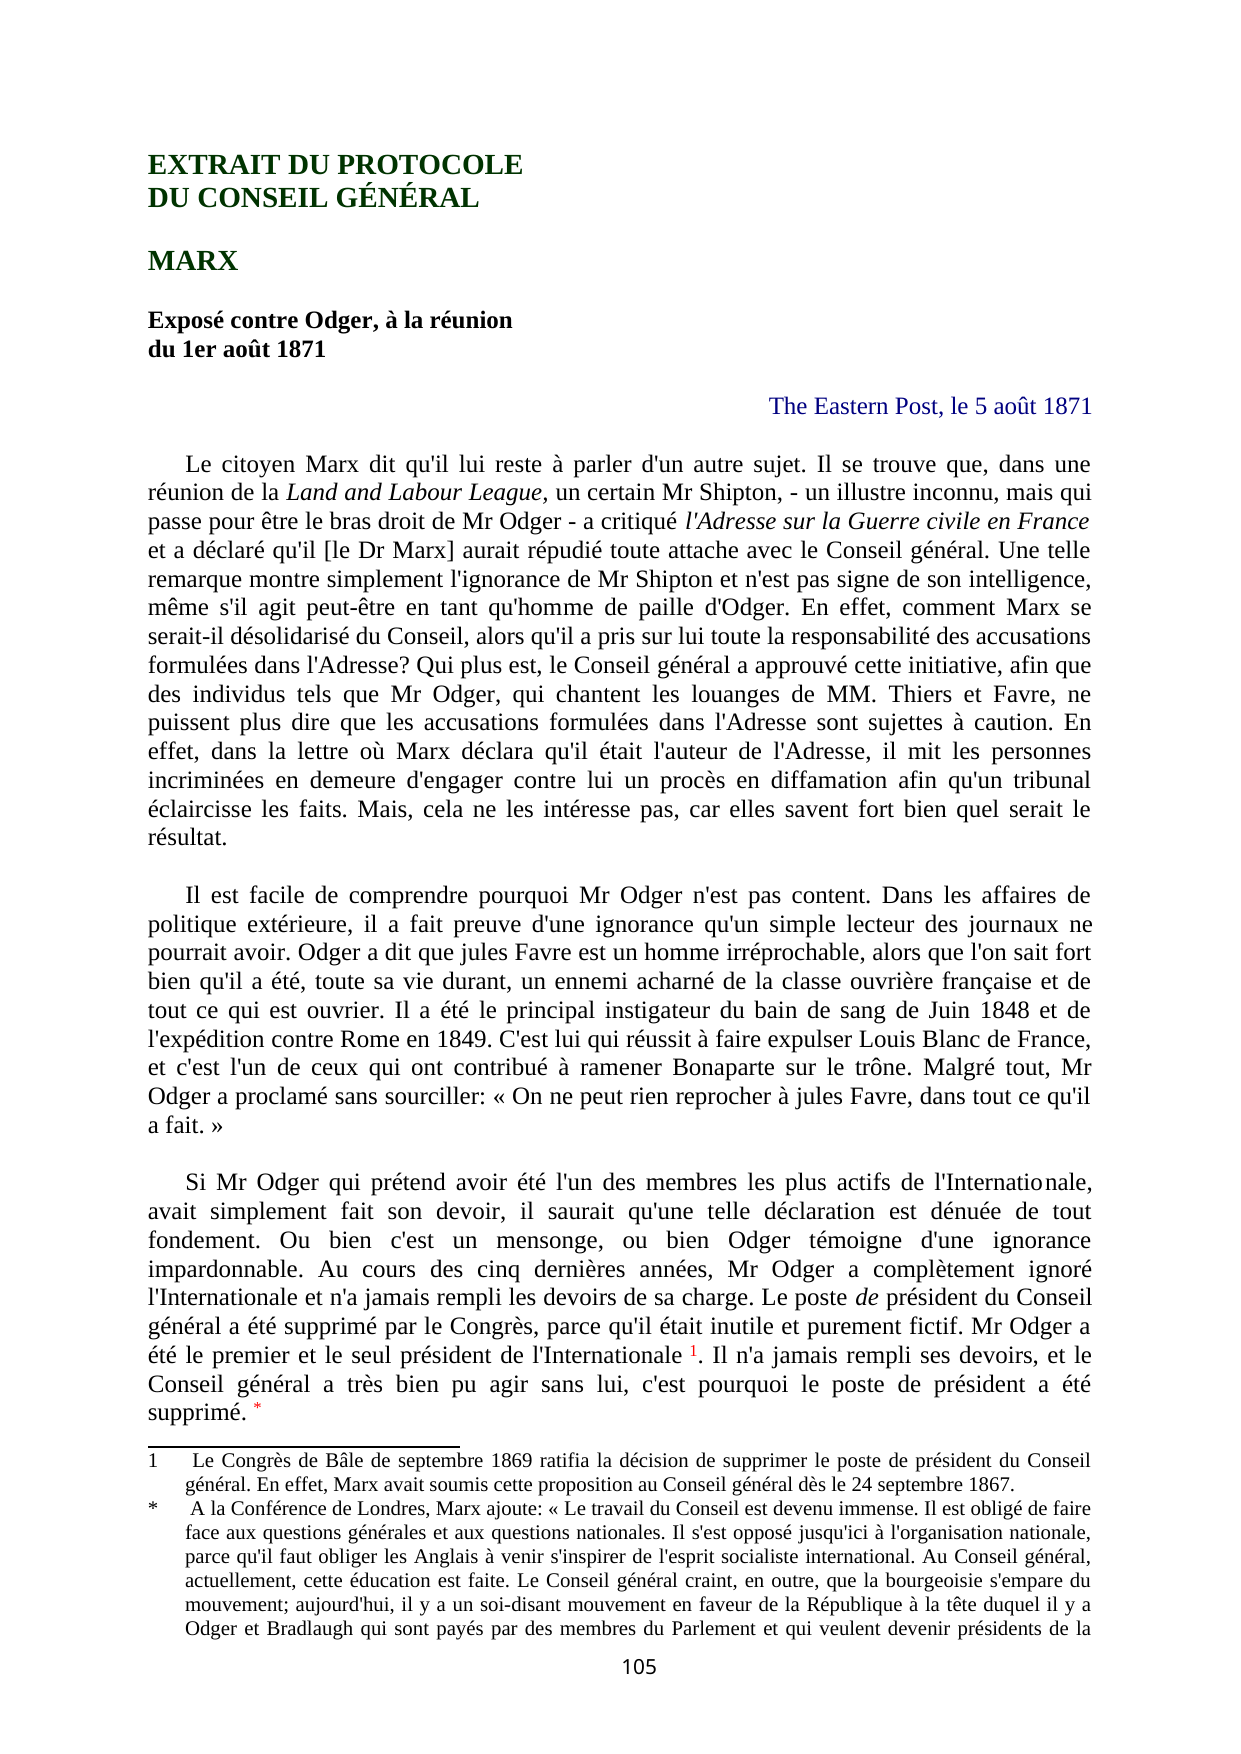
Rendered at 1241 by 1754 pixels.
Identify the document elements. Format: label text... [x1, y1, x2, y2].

text Il est facile de comprendre pourquoi Mr Odger n'est pas content. Dans les affaires de politique extérieure, il a fait preuve d'une ignorance qu'un simple lecteur des jour­naux ne pourrait avoir. Odger a dit que jules Favre est un homme irréprochable, alors que l'on sait fort bien qu'il a été, toute sa vie durant, un ennemi acharné de la classe ouvrière française et de tout ce qui est ouvrier. Il a été le principal instigateur du bain de sang de Juin 1848 et de l'expédition contre Rome en 1849. C'est lui qui réussit à faire expulser Louis Blanc de France, et c'est l'un de ceux qui ont contribué à ramener Bonaparte sur le trône. Malgré tout, Mr Odger a proclamé sans sourciller: « On ne peut rien reprocher à jules Favre, dans tout ce qu'il a fait. » [148, 880, 1093, 1139]
text A la Conférence de Londres, Marx ajoute: « Le travail du Conseil est devenu immense. Il est obligé de faire face aux questions générales et aux questions nationales. Il s'est opposé jusqu'ici à l'organisation nationale, parce qu'il faut obliger les Anglais à venir s'inspirer de l'esprit socialiste international. Au Conseil général, actuellement, cette éducation est faite. Le Conseil général craint, en outre, que la bourgeoisie s'empare du mouvement; aujourd'hui, il y a un soi-disant mouvement en faveur de la République à la tête duquel il y a Odger et Bradlaugh qui sont payés par des membres du Parlement et qui veulent devenir présidents de la [148, 1496, 1093, 1640]
text EXTRAIT DU PROTOCOLE [148, 147, 1093, 180]
text MARX [148, 243, 1093, 276]
text Le citoyen Marx dit qu'il lui reste à parler d'un autre sujet. Il se trouve que, dans une réunion de la Land and Labour League, un certain Mr Shipton, - un illustre inconnu, mais qui passe pour être le bras droit de Mr Odger - a critiqué l'Adresse sur la Guerre civile en France et a déclaré qu'il [le Dr Marx] aurait répudié toute attache avec le Conseil général. Une telle remarque montre simplement l'ignorance de Mr Shipton et n'est pas signe de son intelligence, même s'il agit peut-être en tant qu'hom­me de paille d'Odger. En effet, comment Marx se serait-il désolidarisé du Conseil, alors qu'il a pris sur lui toute la responsabilité des accusations formulées dans l'Adresse? Qui plus est, le Conseil général a approuvé cette initiative, afin que des individus tels que Mr Odger, qui chantent les louanges de MM. Thiers et Favre, ne puissent plus dire que les accusations formulées dans l'Adresse sont sujettes à caution. En effet, dans la lettre où Marx déclara qu'il était l'auteur de l'Adresse, il mit les personnes incriminées en demeure d'engager contre lui un procès en diffamation afin qu'un tribunal éclaircisse les faits. Mais, cela ne les intéresse pas, car elles savent fort bien quel serait le résultat. [148, 449, 1093, 851]
text Le Congrès de Bâle de septembre 1869 ratifia la décision de supprimer le poste de président du Conseil général. En effet, Marx avait soumis cette proposition au Conseil général dès le 24 septembre 1867. [148, 1447, 1093, 1496]
text du 1er août 1871 [148, 334, 1093, 362]
text The Eastern Post, le 5 août 1871 [148, 391, 1093, 420]
text Exposé contre Odger, à la réunion [148, 305, 1093, 334]
text Si Mr Odger qui prétend avoir été l'un des membres les plus actifs de l'Internatio­nale, avait simplement fait son devoir, il saurait qu'une telle déclaration est dénuée de tout fondement. Ou bien c'est un mensonge, ou bien Odger témoigne d'une ignorance impardonnable. Au cours des cinq dernières années, Mr Odger a complètement ignoré l'Internationale et n'a jamais rempli les devoirs de sa charge. Le poste de président du Conseil général a été supprimé par le Congrès, parce qu'il était inutile et purement fictif. Mr Odger a été le premier et le seul président de l'Internationale . Il n'a jamais rempli ses devoirs, et le Conseil général a très bien pu agir sans lui, c'est pourquoi le poste de président a été supprimé. [148, 1167, 1093, 1426]
text DU CONSEIL GÉNÉRAL [148, 180, 1093, 214]
